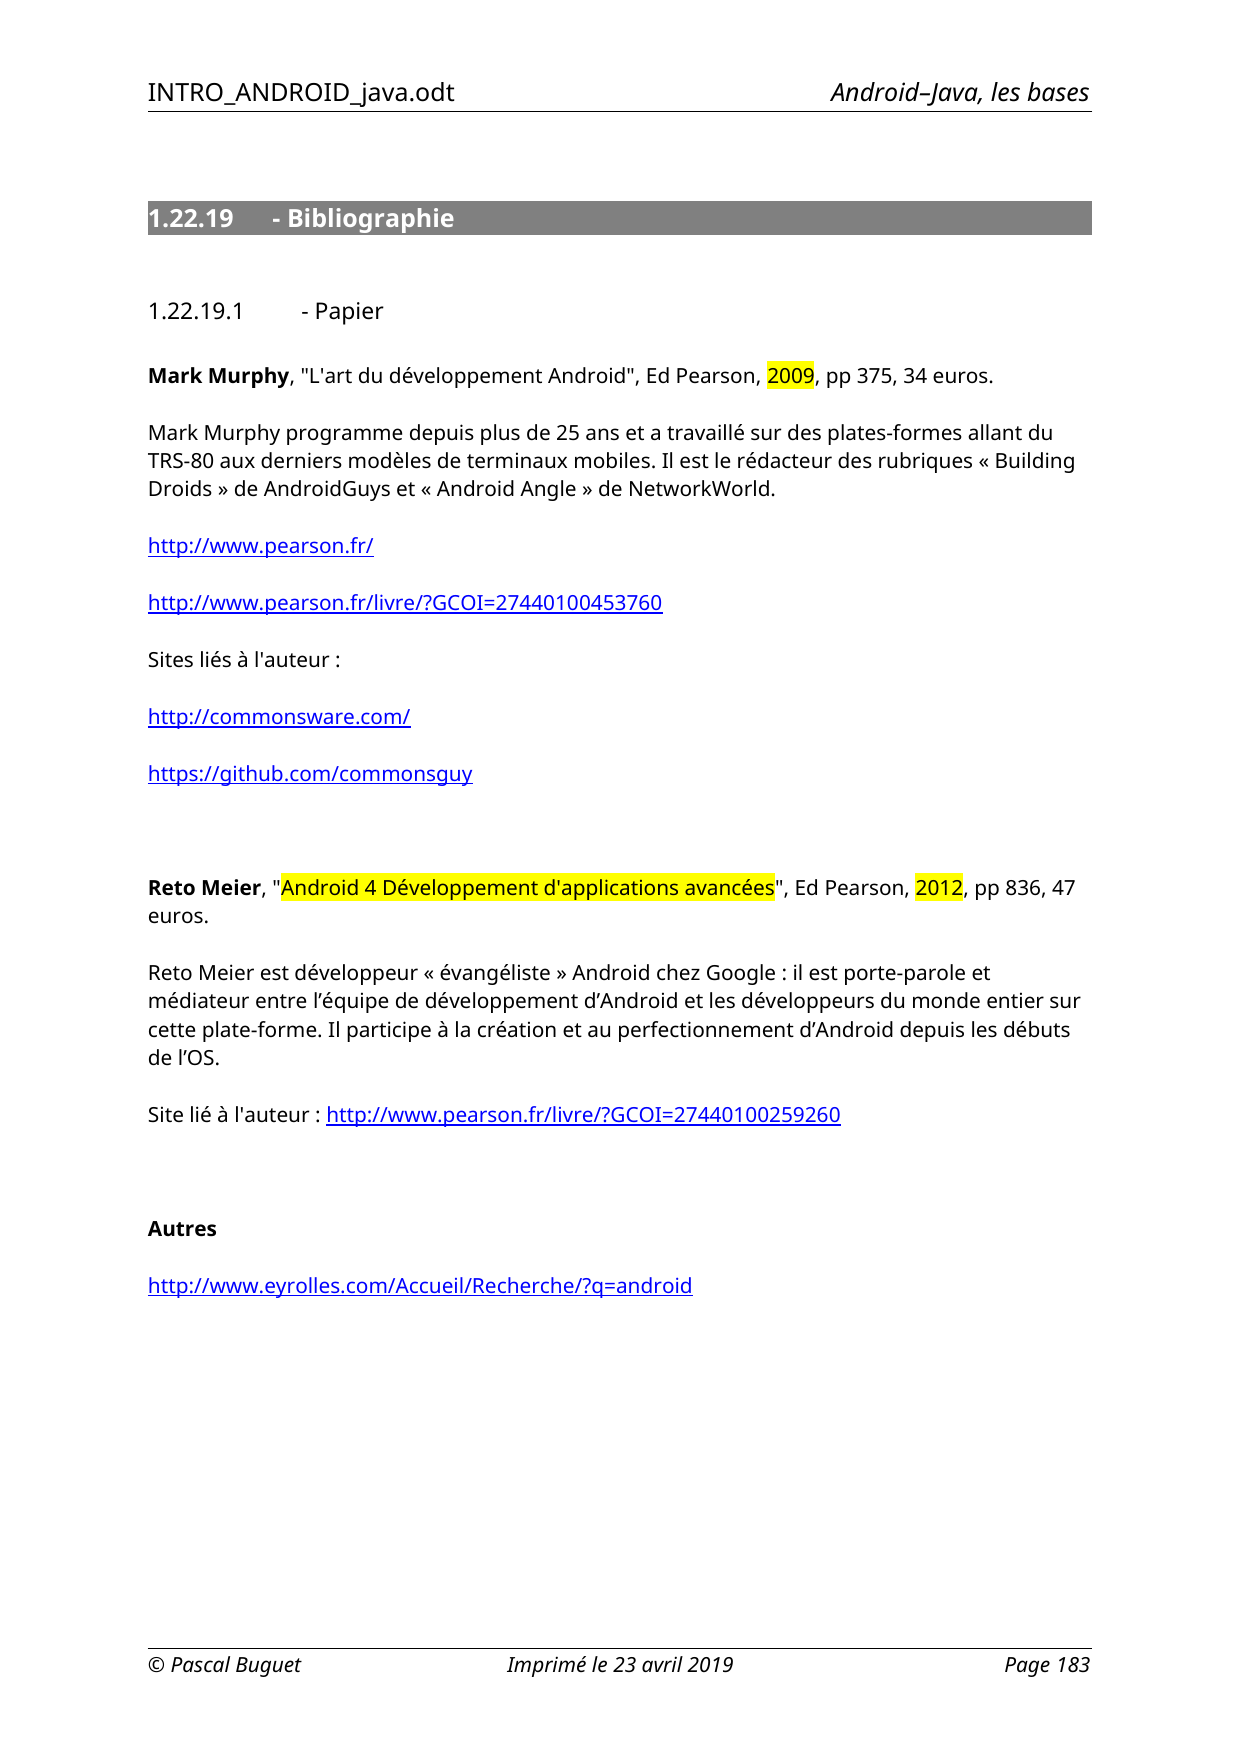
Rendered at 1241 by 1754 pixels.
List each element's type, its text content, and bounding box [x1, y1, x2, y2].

text http://www.pearson.fr/livre/?GCOI=27440100453760 [148, 588, 1092, 617]
subtitle - Papier [148, 295, 1092, 326]
text Mark Murphy programme depuis plus de 25 ans et a travaillé sur des plates-formes allant du TRS-80 aux derniers modèles de terminaux mobiles. Il est le rédacteur des rubriques « Building Droids » de AndroidGuys et « Android Angle » de NetworkWorld. [148, 418, 1092, 503]
text http://commonsware.com/ [148, 702, 1092, 731]
text http://www.eyrolles.com/Accueil/Recherche/?q=android [148, 1271, 1092, 1299]
text http://www.pearson.fr/ [148, 531, 1092, 560]
subtitle - Bibliographie [148, 201, 1092, 235]
text Reto Meier est développeur « évangéliste » Android chez Google : il est porte-parole et médiateur entre l’équipe de développement d’Android et les développeurs du monde entier sur cette plate-forme. Il participe à la création et au perfectionnement d’Android depuis les débuts de l’OS. [148, 958, 1092, 1072]
text Sites liés à l'auteur : [148, 645, 1092, 674]
text Autres [148, 1214, 1092, 1242]
text Mark Murphy, "L'art du développement Android", Ed Pearson, 2009, pp 375, 34 euros. [148, 361, 1092, 389]
text Reto Meier, "Android 4 Développement d'applications avancées", Ed Pearson, 2012, pp 836, 47 euros. [148, 873, 1092, 929]
text https://github.com/commonsguy [148, 759, 1092, 787]
text Site lié à l'auteur : http://www.pearson.fr/livre/?GCOI=27440100259260 [148, 1100, 1092, 1129]
